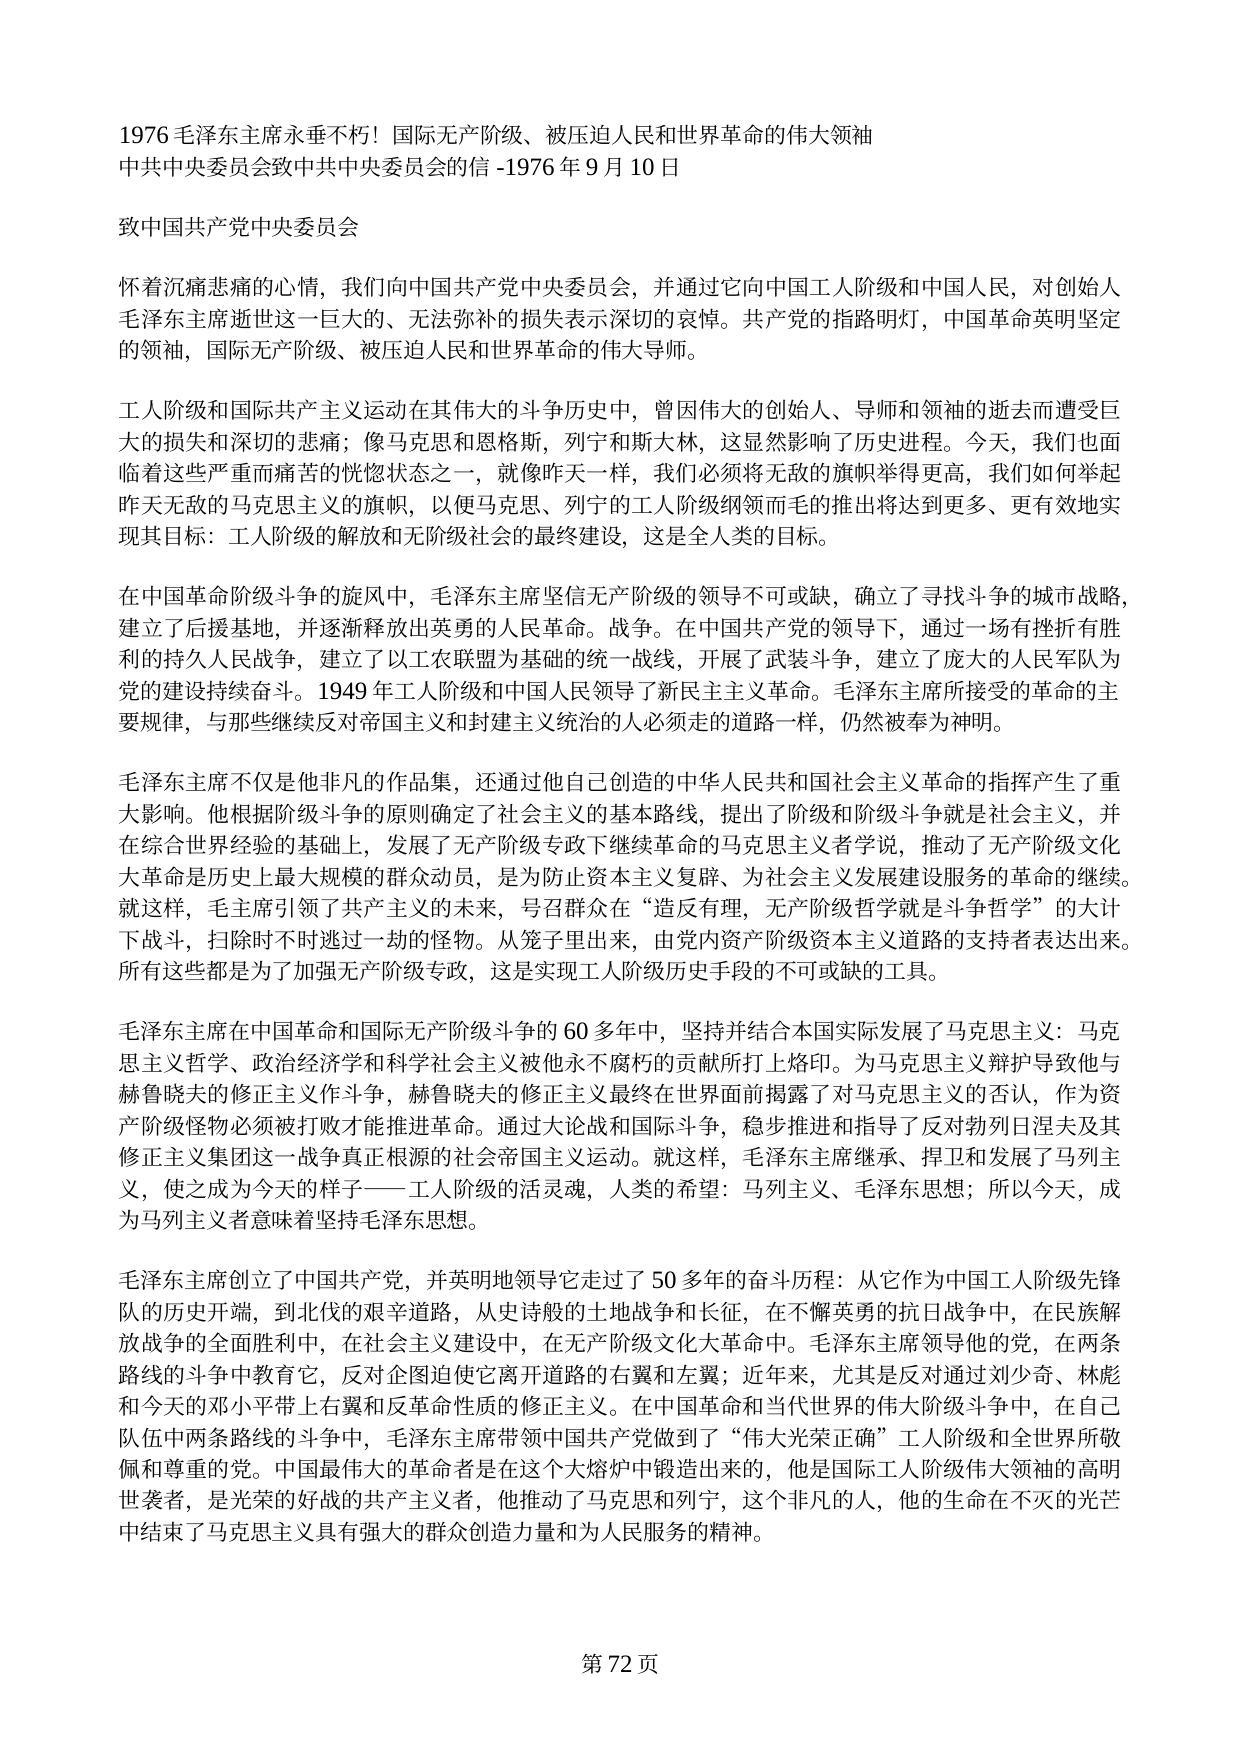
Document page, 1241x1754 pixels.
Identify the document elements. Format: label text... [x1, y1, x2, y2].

text 在中国革命阶级斗争的旋风中，毛泽东主席坚信无产阶级的领导不可或缺，确立了寻找斗争的城市战略，建立了后援基地，并逐渐释放出英勇的人民革命。战争。在中国共产党的领导下，通过一场有挫折有胜利的持久人民战争，建立了以工农联盟为基础的统一战线，开展了武装斗争，建立了庞大的人民军队为党的建设持续奋斗。1949年工人阶级和中国人民领导了新民主主义革命。毛泽东主席所接受的革命的主要规律，与那些继续反对帝国主义和封建主义统治的人必须走的道路一样，仍然被奉为神明。 [118, 579, 1122, 737]
text 1976毛泽东主席永垂不朽！国际无产阶级、被压迫人民和世界革命的伟大领袖 [118, 118, 1122, 150]
text 毛泽东主席不仅是他非凡的作品集，还通过他自己创造的中华人民共和国社会主义革命的指挥产生了重大影响。他根据阶级斗争的原则确定了社会主义的基本路线，提出了阶级和阶级斗争就是社会主义，并在综合世界经验的基础上，发展了无产阶级专政下继续革命的马克思主义者学说，推动了无产阶级文化大革命是历史上最大规模的群众动员，是为防止资本主义复辟、为社会主义发展建设服务的革命的继续。就这样，毛主席引领了共产主义的未来，号召群众在“造反有理，无产阶级哲学就是斗争哲学”的大计下战斗，扫除时不时逃过一劫的怪物。从笼子里出来，由党内资产阶级资本主义道路的支持者表达出来。所有这些都是为了加强无产阶级专政，这是实现工人阶级历史手段的不可或缺的工具。 [118, 766, 1122, 986]
text 毛泽东主席创立了中国共产党，并英明地领导它走过了50多年的奋斗历程：从它作为中国工人阶级先锋队的历史开端，到北伐的艰辛道路，从史诗般的土地战争和长征，在不懈英勇的抗日战争中，在民族解放战争的全面胜利中，在社会主义建设中，在无产阶级文化大革命中。毛泽东主席领导他的党，在两条路线的斗争中教育它，反对企图迫使它离开道路的右翼和左翼；近年来，尤其是反对通过刘少奇、林彪和今天的邓小平带上右翼和反革命性质的修正主义。在中国革命和当代世界的伟大阶级斗争中，在自己队伍中两条路线的斗争中，毛泽东主席带领中国共产党做到了“伟大光荣正确”工人阶级和全世界所敬佩和尊重的党。中国最伟大的革命者是在这个大熔炉中锻造出来的，他是国际工人阶级伟大领袖的高明世袭者，是光荣的好战的共产主义者，他推动了马克思和列宁，这个非凡的人，他的生命在不灭的光芒中结束了马克思主义具有强大的群众创造力量和为人民服务的精神。 [118, 1263, 1122, 1547]
text 怀着沉痛悲痛的心情，我们向中国共产党中央委员会，并通过它向中国工人阶级和中国人民，对创始人毛泽东主席逝世这一巨大的、无法弥补的损失表示深切的哀悼。共产党的指路明灯，中国革命英明坚定的领袖，国际无产阶级、被压迫人民和世界革命的伟大导师。 [118, 270, 1122, 365]
text 工人阶级和国际共产主义运动在其伟大的斗争历史中，曾因伟大的创始人、导师和领袖的逝去而遭受巨大的损失和深切的悲痛；像马克思和恩格斯，列宁和斯大林，这显然影响了历史进程。今天，我们也面临着这些严重而痛苦的恍惚状态之一，就像昨天一样，我们必须将无敌的旗帜举得更高，我们如何举起昨天无敌的马克思主义的旗帜，以便马克思、列宁的工人阶级纲领而毛的推出将达到更多、更有效地实现其目标：工人阶级的解放和无阶级社会的最终建设，这是全人类的目标。 [118, 393, 1122, 551]
text 中共中央委员会致中共中央委员会的信 -1976年9月10日 [118, 150, 1122, 181]
text 毛泽东主席在中国革命和国际无产阶级斗争的60多年中，坚持并结合本国实际发展了马克思主义：马克思主义哲学、政治经济学和科学社会主义被他永不腐朽的贡献所打上烙印。为马克思主义辩护导致他与赫鲁晓夫的修正主义作斗争，赫鲁晓夫的修正主义最终在世界面前揭露了对马克思主义的否认，作为资产阶级怪物必须被打败才能推进革命。通过大论战和国际斗争，稳步推进和指导了反对勃列日涅夫及其修正主义集团这一战争真正根源的社会帝国主义运动。就这样，毛泽东主席继承、捍卫和发展了马列主义，使之成为今天的样子——工人阶级的活灵魂，人类的希望：马列主义、毛泽东思想；所以今天，成为马列主义者意味着坚持毛泽东思想。 [118, 1014, 1122, 1235]
text 致中国共产党中央委员会 [118, 210, 1122, 242]
